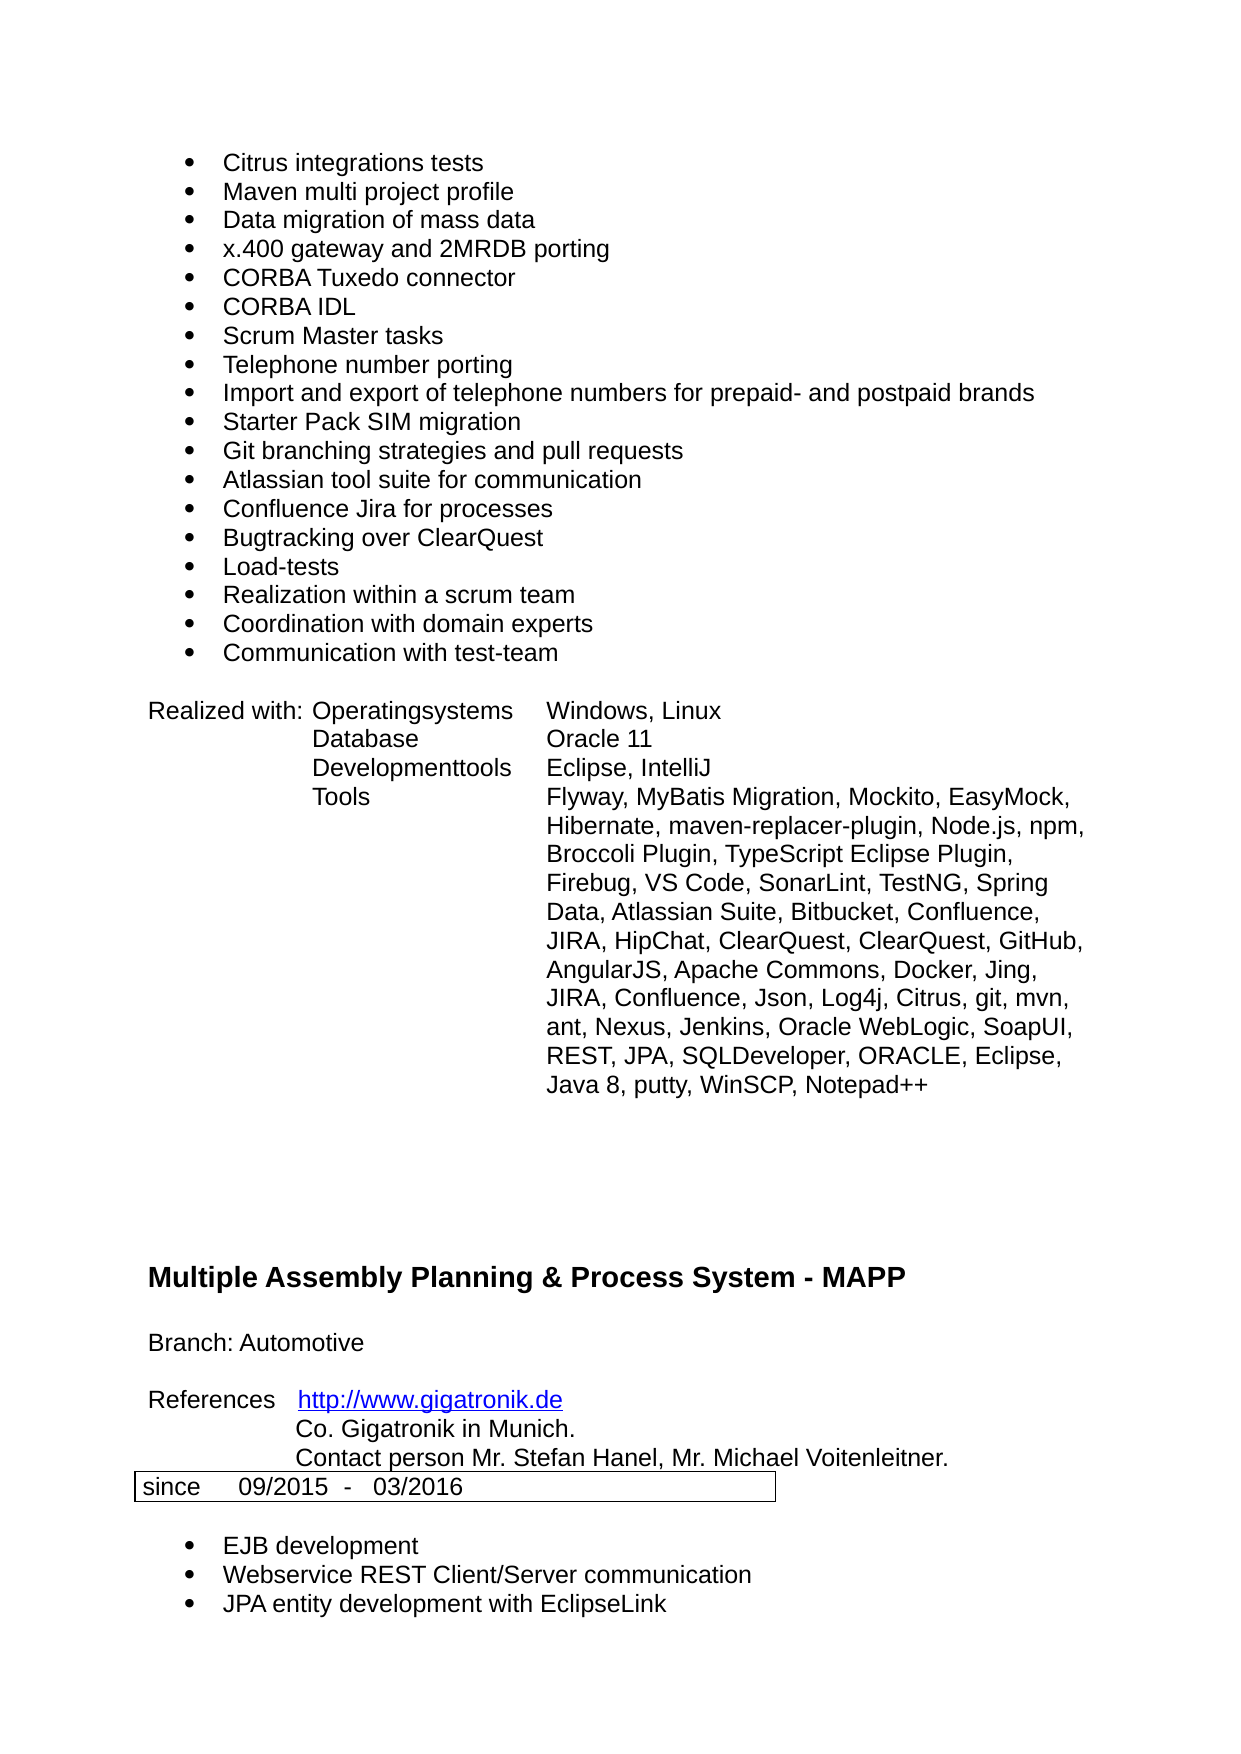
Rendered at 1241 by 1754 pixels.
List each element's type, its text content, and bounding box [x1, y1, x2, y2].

list CORBA Tuxedo connector [185, 263, 1104, 292]
list Load-tests [185, 552, 1104, 580]
list Atlassian tool suite for communication [185, 465, 1104, 494]
text References http://www.gigatronik.de [148, 1385, 1104, 1414]
list Data migration of mass data [185, 205, 1104, 234]
table_header Realized with: [145, 696, 309, 724]
table_cell [145, 753, 309, 1098]
table_cell Eclipse, IntelliJ Flyway, MyBatis Migration, Mockito, EasyMock, Hibernate, maven-replacer-plugin, Node.js, npm, Broccoli Plugin, TypeScript Eclipse Plugin, Firebug, VS Code, SonarLint, TestNG, Spring Data, Atlassian Suite, Bitbucket, Confluence, JIRA, HipChat, ClearQuest, ClearQuest, GitHub, AngularJS, Apache Commons, Docker, Jing, JIRA, Confluence, Json, Log4j, Citrus, git, mvn, ant, Nexus, Jenkins, Oracle WebLogic, SoapUI, REST, JPA, SQLDeveloper, ORACLE, Eclipse, Java 8, putty, WinSCP, Notepad++ [543, 753, 1089, 1098]
table_header [484, 1472, 617, 1501]
text Co. Gigatronik in Munich. [221, 1414, 1104, 1442]
list Telephone number porting [185, 349, 1104, 378]
list Scrum Master tasks [185, 321, 1104, 349]
list CORBA IDL [185, 292, 1104, 321]
list Maven multi project profile [185, 176, 1104, 205]
table_header since [136, 1472, 231, 1501]
table_header 03/2016 [366, 1472, 484, 1501]
table_cell Developmenttools Tools [309, 753, 543, 1098]
list EJB development [185, 1531, 1104, 1560]
list Realization within a scrum team [185, 580, 1104, 609]
list Communication with test-team [185, 638, 1104, 667]
table_header 09/2015 [231, 1472, 336, 1501]
table_cell Oracle 11 [543, 725, 1089, 753]
list Bugtracking over ClearQuest [185, 523, 1104, 552]
list Git branching strategies and pull requests [185, 436, 1104, 465]
table_header Operatingsystems [309, 696, 543, 724]
list x.400 gateway and 2MRDB porting [185, 234, 1104, 263]
table_header - [336, 1472, 366, 1501]
subtitle Multiple Assembly Planning & Process System - MAPP [148, 1260, 1104, 1294]
table_header [617, 1472, 775, 1501]
table_header Windows, Linux [543, 696, 1089, 724]
list Webservice REST Client/Server communication [185, 1560, 1104, 1588]
list Confluence Jira for processes [185, 494, 1104, 523]
text Branch: Automotive [148, 1327, 1104, 1356]
text Contact person Mr. Stefan Hanel, Mr. Michael Voitenleitner. [221, 1442, 1104, 1471]
list Import and export of telephone numbers for prepaid- and postpaid brands [185, 378, 1104, 407]
table_cell Database [309, 725, 543, 753]
list Citrus integrations tests [185, 148, 1104, 176]
table_cell [145, 725, 309, 753]
list Starter Pack SIM migration [185, 407, 1104, 436]
list JPA entity development with EclipseLink [185, 1588, 1104, 1617]
list Coordination with domain experts [185, 609, 1104, 638]
